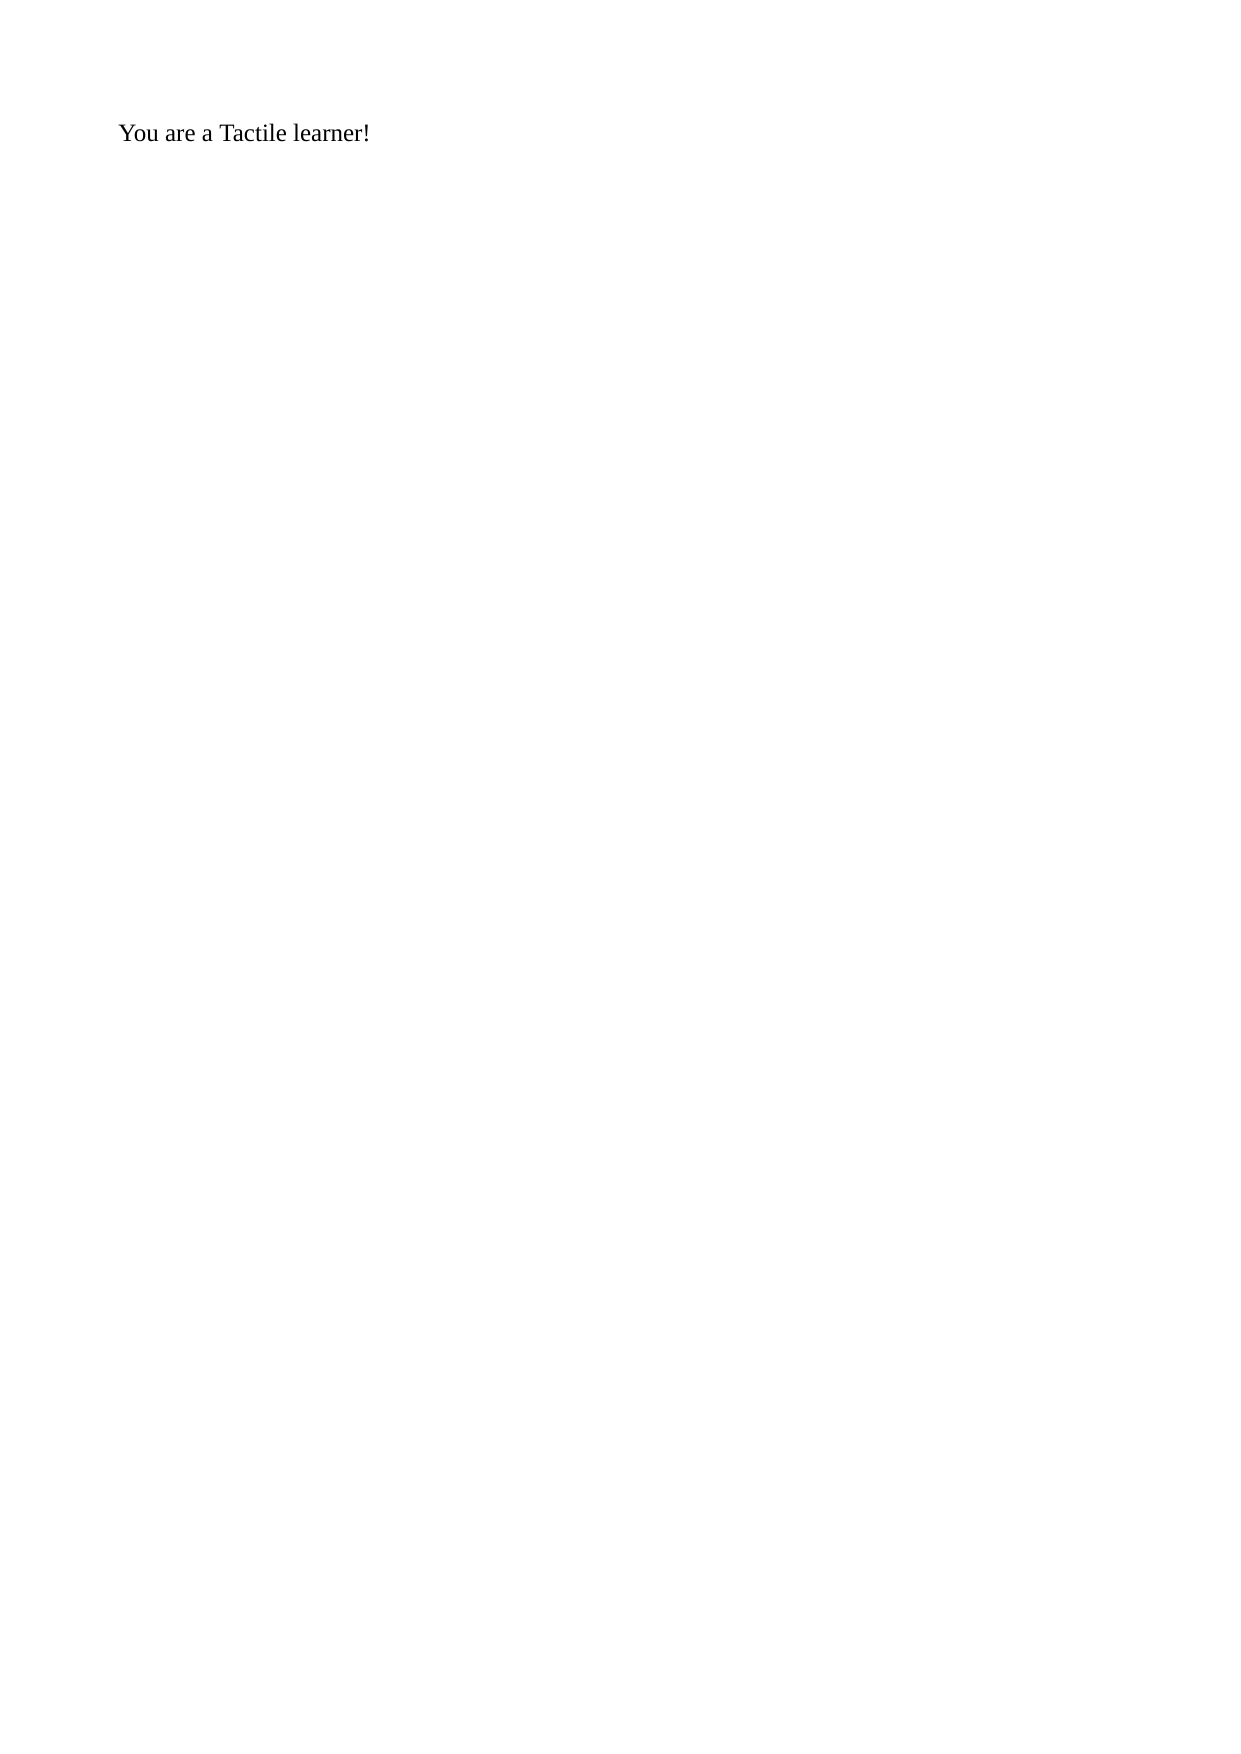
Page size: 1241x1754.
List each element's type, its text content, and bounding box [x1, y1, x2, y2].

text You are a Tactile learner! [118, 118, 1122, 147]
